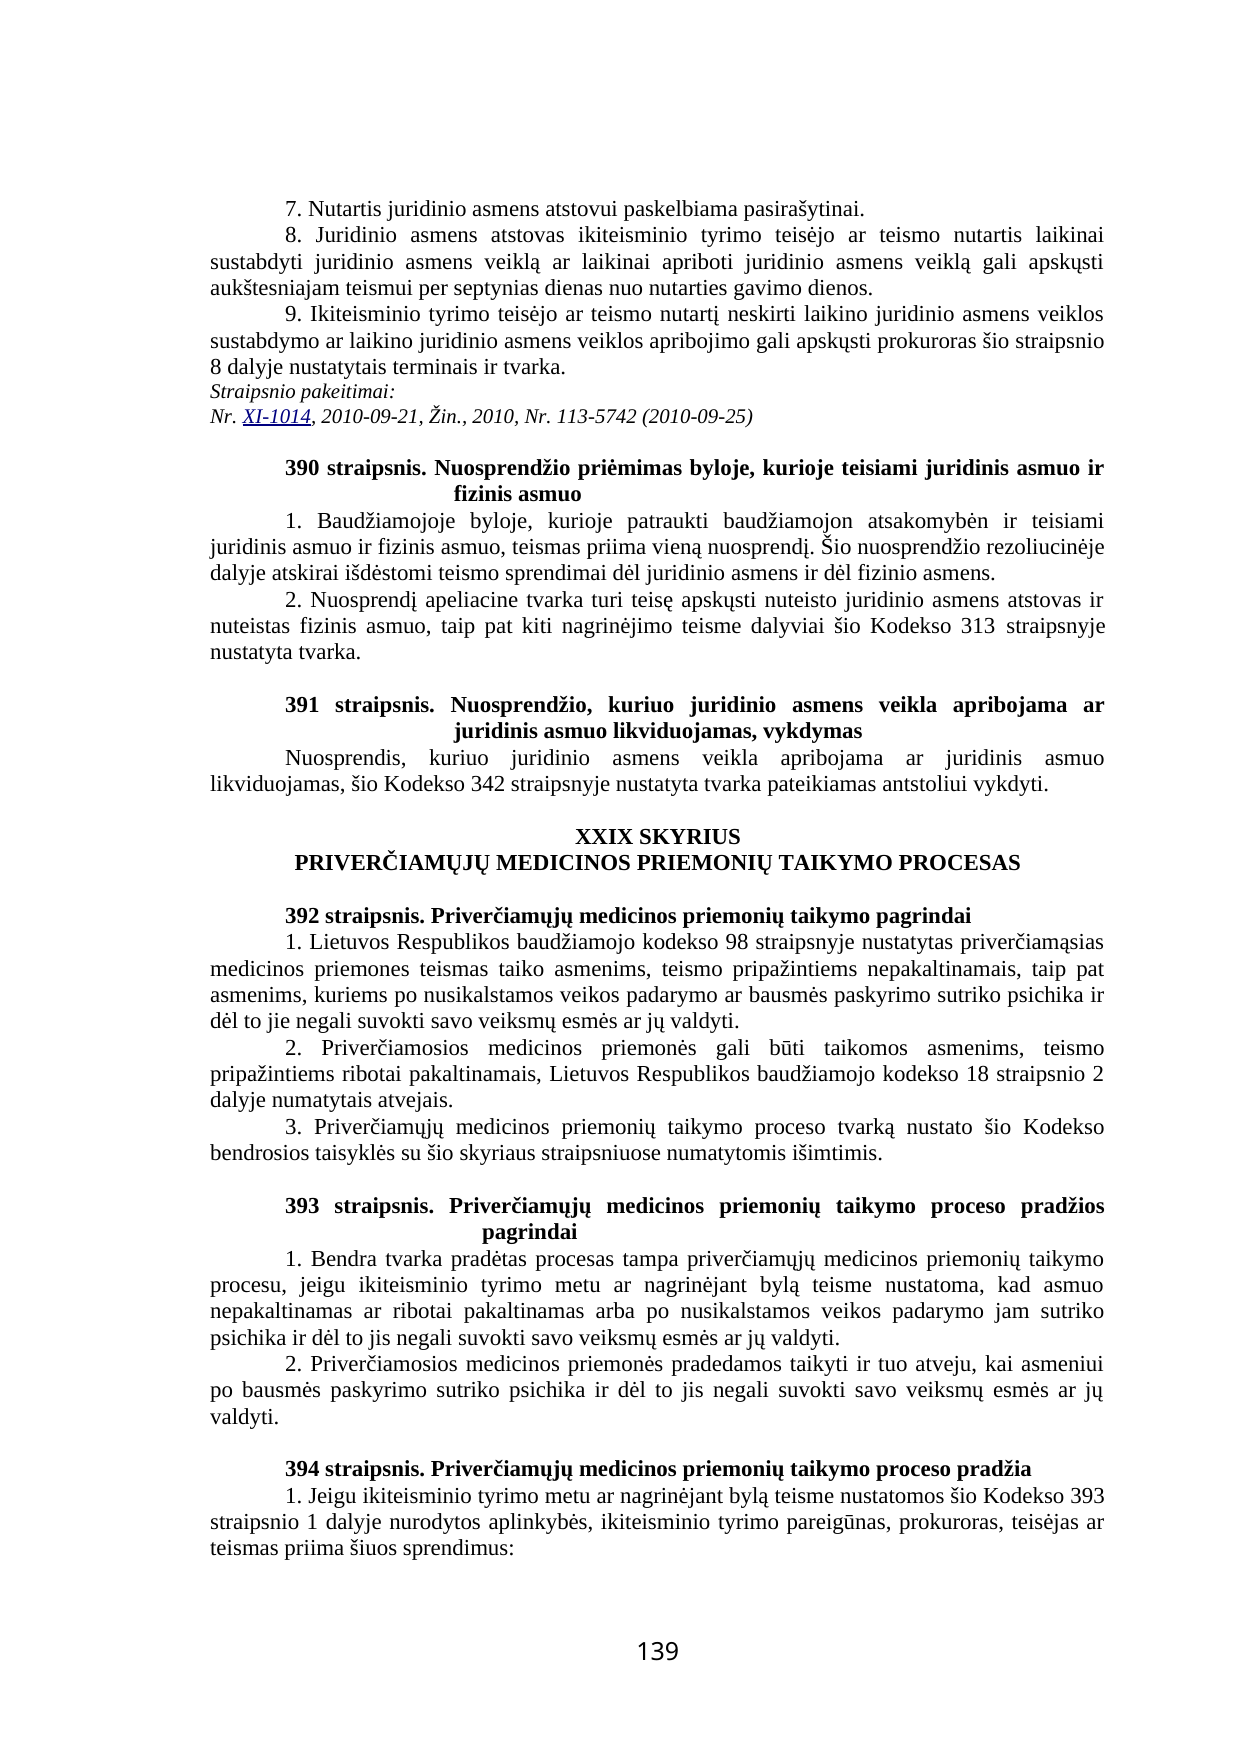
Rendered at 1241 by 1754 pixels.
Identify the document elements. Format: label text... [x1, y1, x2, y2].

text 1. Lietuvos Respublikos baudžiamojo kodekso 98 straipsnyje nustatytas priverčiamąsias medicinos priemones teismas taiko asmenims, teismo pripažintiems nepakaltinamais, taip pat asmenims, kuriems po nusikalstamos veikos padarymo ar bausmės paskyrimo sutriko psichika ir dėl to jie negali suvokti savo veiksmų esmės ar jų valdyti. [210, 928, 1106, 1034]
text 1. Jeigu ikiteisminio tyrimo metu ar nagrinėjant bylą teisme nustatomos šio Kodekso 393 straipsnio 1 dalyje nurodytos aplinkybės, ikiteisminio tyrimo pareigūnas, prokuroras, teisėjas ar teismas priima šiuos sprendimus: [210, 1482, 1106, 1561]
text Priverčiamųjų medicinos priemonių taikymo procesas [210, 849, 1106, 876]
subtitle XXIX skyrius [210, 823, 1106, 849]
text 391 straipsnis. Nuosprendžio, kuriuo juridinio asmens veikla apribojama ar juridinis asmuo likviduojamas, vykdymas [285, 691, 1106, 744]
text Nr. XI-1014, 2010-09-21, Žin., 2010, Nr. 113-5742 (2010-09-25) [210, 403, 1106, 428]
text 394 straipsnis. Priverčiamųjų medicinos priemonių taikymo proceso pradžia [285, 1455, 1106, 1482]
text 1. Bendra tvarka pradėtas procesas tampa priverčiamųjų medicinos priemonių taikymo procesu, jeigu ikiteisminio tyrimo metu ar nagrinėjant bylą teisme nustatoma, kad asmuo nepakaltinamas ar ribotai pakaltinamas arba po nusikalstamos veikos padarymo jam sutriko psichika ir dėl to jis negali suvokti savo veiksmų esmės ar jų valdyti. [210, 1244, 1106, 1350]
text 392 straipsnis. Priverčiamųjų medicinos priemonių taikymo pagrindai [285, 902, 1106, 928]
text 390 straipsnis. Nuosprendžio priėmimas byloje, kurioje teisiami juridinis asmuo ir fizinis asmuo [285, 454, 1106, 507]
text 8. Juridinio asmens atstovas ikiteisminio tyrimo teisėjo ar teismo nutartis laikinai sustabdyti juridinio asmens veiklą ar laikinai apriboti juridinio asmens veiklą gali apskųsti aukštesniajam teismui per septynias dienas nuo nutarties gavimo dienos. [210, 221, 1106, 300]
text 2. Priverčiamosios medicinos priemonės pradedamos taikyti ir tuo atveju, kai asmeniui po bausmės paskyrimo sutriko psichika ir dėl to jis negali suvokti savo veiksmų esmės ar jų valdyti. [210, 1350, 1106, 1429]
text Straipsnio pakeitimai: [210, 379, 1106, 403]
text 7. Nutartis juridinio asmens atstovui paskelbiama pasirašytinai. [210, 195, 1106, 221]
text 393 straipsnis. Priverčiamųjų medicinos priemonių taikymo proceso pradžios pagrindai [285, 1192, 1106, 1244]
text 1. Baudžiamojoje byloje, kurioje patraukti baudžiamojon atsakomybėn ir teisiami juridinis asmuo ir fizinis asmuo, teismas priima vieną nuosprendį. Šio nuosprendžio rezoliucinėje dalyje atskirai išdėstomi teismo sprendimai dėl juridinio asmens ir dėl fizinio asmens. [210, 507, 1106, 586]
text Nuosprendis, kuriuo juridinio asmens veikla apribojama ar juridinis asmuo likviduojamas, šio Kodekso 342 straipsnyje nustatyta tvarka pateikiamas antstoliui vykdyti. [210, 744, 1106, 797]
text 9. Ikiteisminio tyrimo teisėjo ar teismo nutartį neskirti laikino juridinio asmens veiklos sustabdymo ar laikino juridinio asmens veiklos apribojimo gali apskųsti prokuroras šio straipsnio 8 dalyje nustatytais terminais ir tvarka. [210, 300, 1106, 379]
text 2. Priverčiamosios medicinos priemonės gali būti taikomos asmenims, teismo pripažintiems ribotai pakaltinamais, Lietuvos Respublikos baudžiamojo kodekso 18 straipsnio 2 dalyje numatytais atvejais. [210, 1034, 1106, 1113]
text 2. Nuosprendį apeliacine tvarka turi teisę apskųsti nuteisto juridinio asmens atstovas ir nuteistas fizinis asmuo, taip pat kiti nagrinėjimo teisme dalyviai šio Kodekso 313 straipsnyje nustatyta tvarka. [210, 586, 1106, 665]
text 3. Priverčiamųjų medicinos priemonių taikymo proceso tvarką nustato šio Kodekso bendrosios taisyklės su šio skyriaus straipsniuose numatytomis išimtimis. [210, 1113, 1106, 1166]
